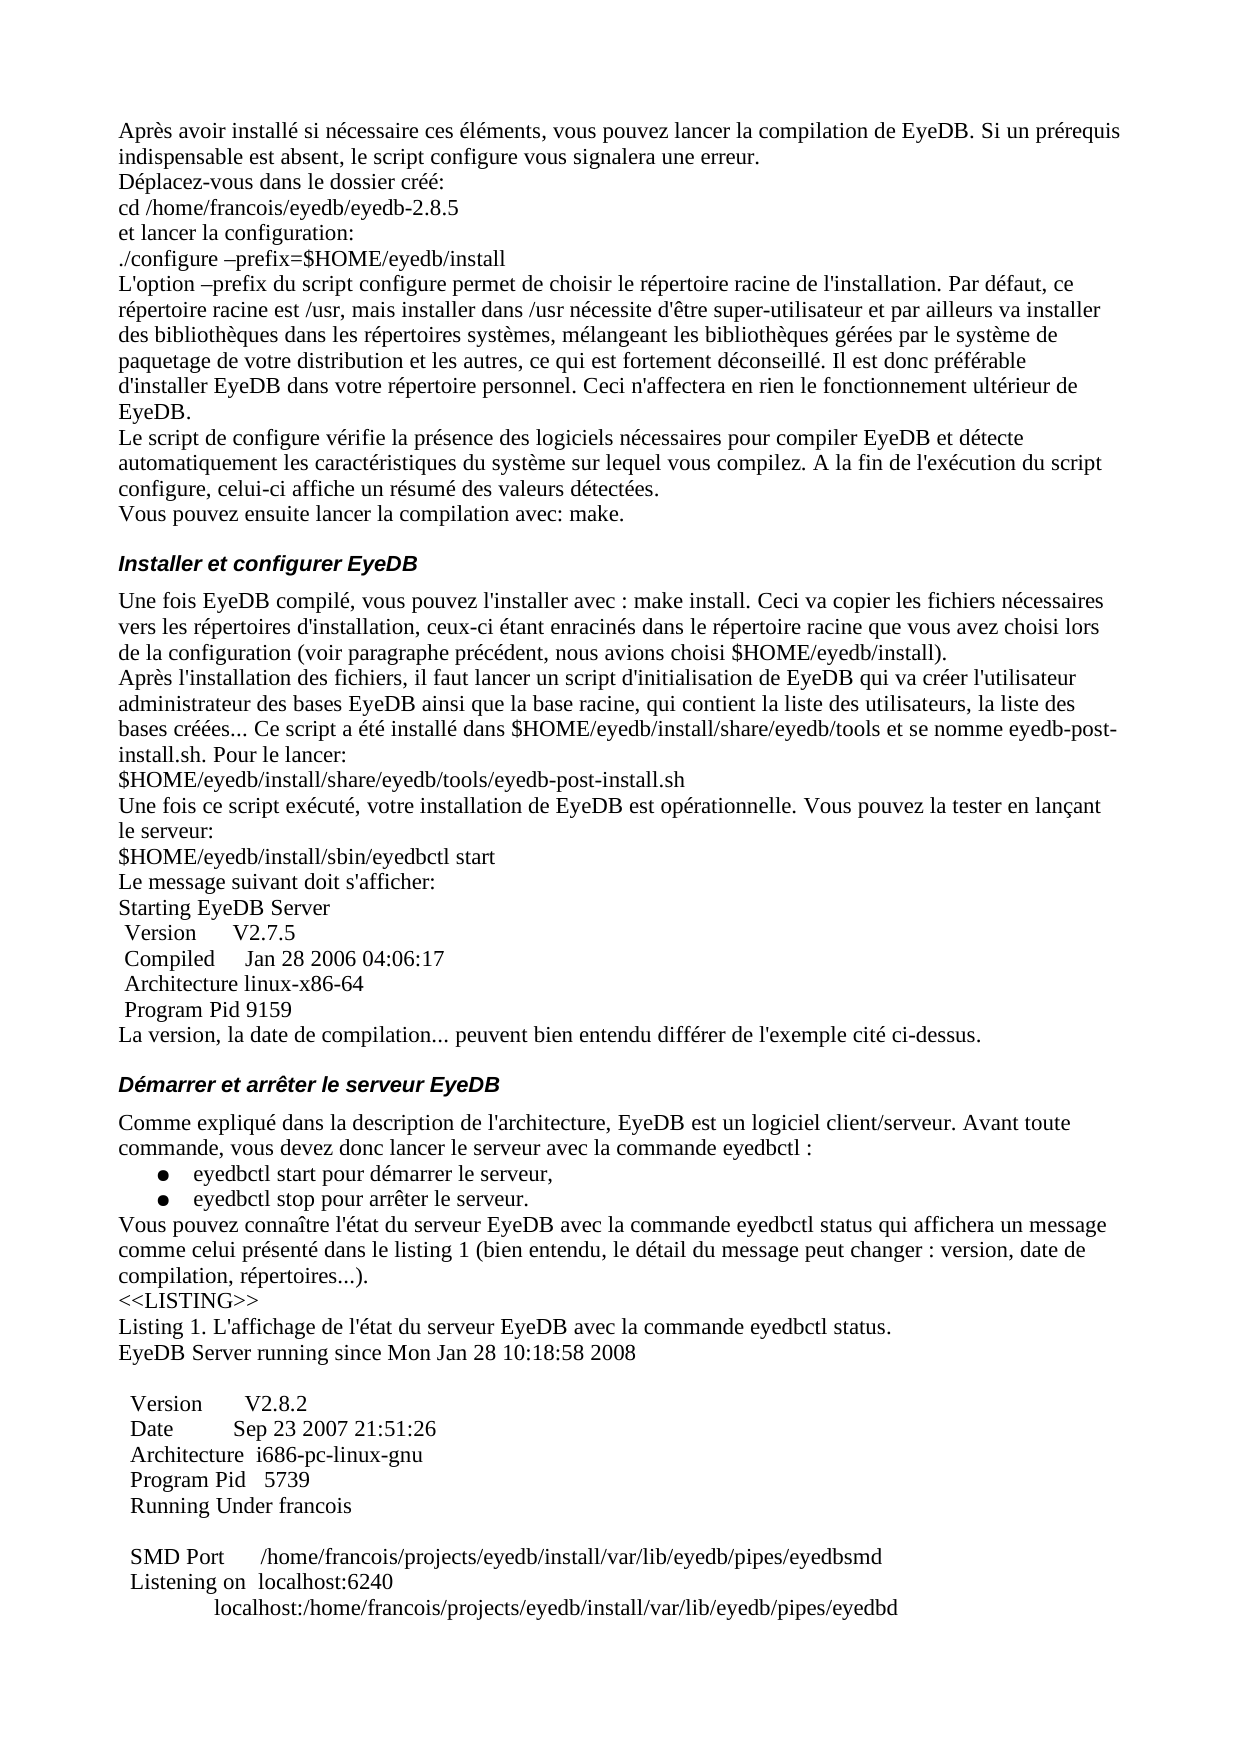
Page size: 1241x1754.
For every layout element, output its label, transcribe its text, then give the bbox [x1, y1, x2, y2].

subtitle Installer et configurer EyeDB [118, 551, 1122, 576]
text cd /home/francois/eyedb/eyedb-2.8.5 [118, 195, 1122, 220]
text Starting EyeDB Server Version V2.7.5 Compiled Jan 28 2006 04:06:17 Architecture linux-x86-64 Program Pid 9159 [118, 895, 1122, 1022]
text Déplacez-vous dans le dossier créé: [118, 169, 1122, 195]
text <<LISTING>> [118, 1288, 1122, 1314]
text $HOME/eyedb/install/sbin/eyedbctl start [118, 844, 1122, 869]
text EyeDB Server running since Mon Jan 28 10:18:58 2008 Version V2.8.2 Date Sep 23 2007 21:51:26 Architecture i686-pc-linux-gnu Program Pid 5739 Running Under francois SMD Port /home/francois/projects/eyedb/install/var/lib/eyedb/pipes/eyedbsmd Listening on localhost:6240 localhost:/home/francois/projects/eyedb/install/var/lib/eyedb/pipes/eyedbd [118, 1339, 1122, 1620]
text Comme expliqué dans la description de l'architecture, EyeDB est un logiciel client/serveur. Avant toute commande, vous devez donc lancer le serveur avec la commande eyedbctl : [118, 1110, 1122, 1161]
list eyedbctl start pour démarrer le serveur, [156, 1161, 1122, 1186]
text Une fois EyeDB compilé, vous pouvez l'installer avec : make install. Ceci va copier les fichiers nécessaires vers les répertoires d'installation, ceux-ci étant enracinés dans le répertoire racine que vous avez choisi lors de la configuration (voir paragraphe précédent, nous avions choisi $HOME/eyedb/install). [118, 588, 1122, 665]
text Vous pouvez connaître l'état du serveur EyeDB avec la commande eyedbctl status qui affichera un message comme celui présenté dans le listing 1 (bien entendu, le détail du message peut changer : version, date de compilation, répertoires...). [118, 1212, 1122, 1288]
subtitle Démarrer et arrêter le serveur EyeDB [118, 1073, 1122, 1097]
text L'option –prefix du script configure permet de choisir le répertoire racine de l'installation. Par défaut, ce répertoire racine est /usr, mais installer dans /usr nécessite d'être super-utilisateur et par ailleurs va installer des bibliothèques dans les répertoires systèmes, mélangeant les bibliothèques gérées par le système de paquetage de votre distribution et les autres, ce qui est fortement déconseillé. Il est donc préférable d'installer EyeDB dans votre répertoire personnel. Ceci n'affectera en rien le fonctionnement ultérieur de EyeDB. [118, 271, 1122, 424]
text Après l'installation des fichiers, il faut lancer un script d'initialisation de EyeDB qui va créer l'utilisateur administrateur des bases EyeDB ainsi que la base racine, qui contient la liste des utilisateurs, la liste des bases créées... Ce script a été installé dans $HOME/eyedb/install/share/eyedb/tools et se nomme eyedb-post-install.sh. Pour le lancer: [118, 665, 1122, 767]
text Le message suivant doit s'afficher: [118, 869, 1122, 895]
text et lancer la configuration: [118, 220, 1122, 246]
list eyedbctl stop pour arrêter le serveur. [156, 1186, 1122, 1212]
text Après avoir installé si nécessaire ces éléments, vous pouvez lancer la compilation de EyeDB. Si un prérequis indispensable est absent, le script configure vous signalera une erreur. [118, 118, 1122, 169]
text $HOME/eyedb/install/share/eyedb/tools/eyedb-post-install.sh [118, 767, 1122, 793]
text Une fois ce script exécuté, votre installation de EyeDB est opérationnelle. Vous pouvez la tester en lançant le serveur: [118, 793, 1122, 844]
text ./configure –prefix=$HOME/eyedb/install [118, 246, 1122, 271]
text La version, la date de compilation... peuvent bien entendu différer de l'exemple cité ci-dessus. [118, 1022, 1122, 1048]
text Listing 1. L'affichage de l'état du serveur EyeDB avec la commande eyedbctl status. [118, 1314, 1122, 1339]
text Vous pouvez ensuite lancer la compilation avec: make. [118, 501, 1122, 526]
text Le script de configure vérifie la présence des logiciels nécessaires pour compiler EyeDB et détecte automatiquement les caractéristiques du système sur lequel vous compilez. A la fin de l'exécution du script configure, celui-ci affiche un résumé des valeurs détectées. [118, 424, 1122, 501]
